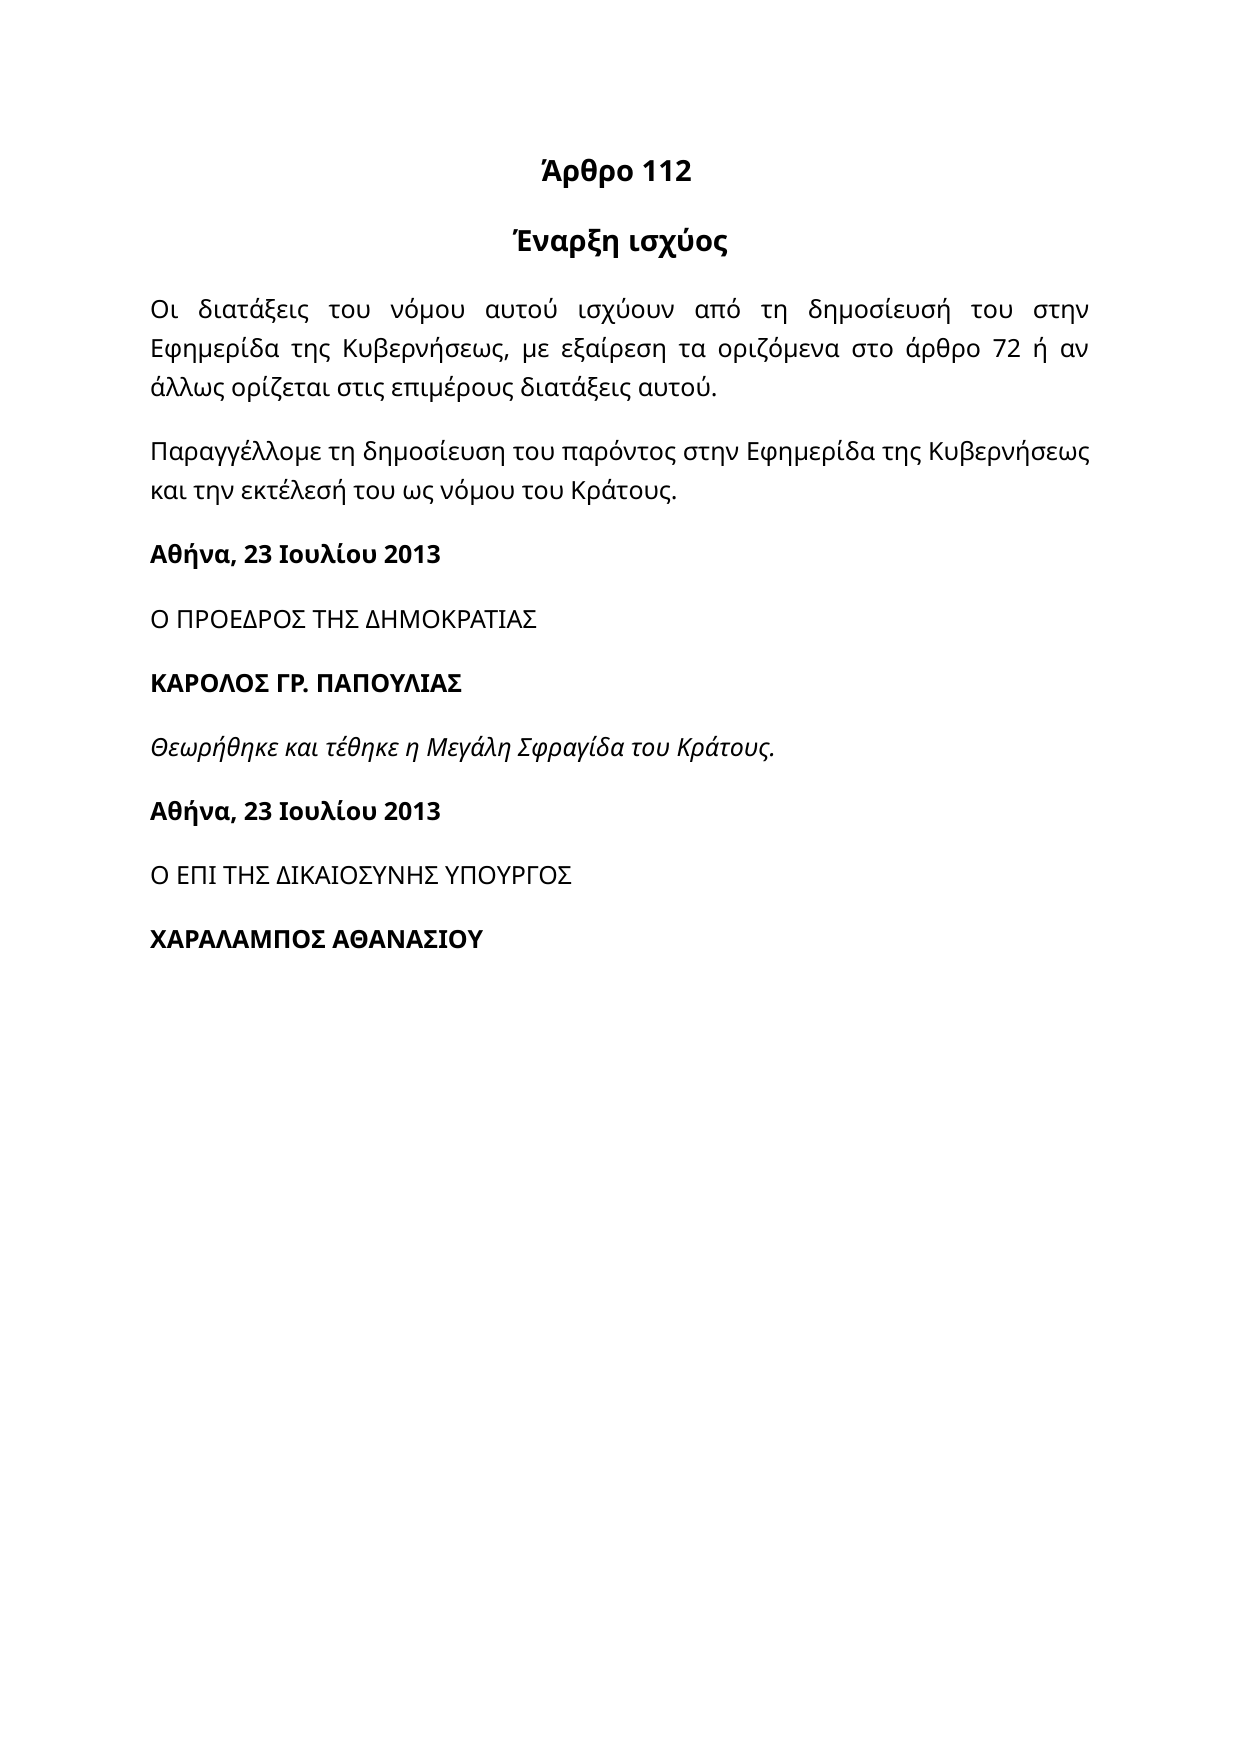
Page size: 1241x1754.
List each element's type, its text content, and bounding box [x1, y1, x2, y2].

text Ο ΕΠΙ ΤΗΣ ΔΙΚΑΙΟΣΥΝΗΣ ΥΠΟΥΡΓΟΣ [150, 858, 1090, 892]
text Παραγγέλλομε τη δημοσίευση του παρόντος στην Εφημερίδα της Κυβερνήσεως και την εκτέλεσή του ως νόμου του Κράτους. [150, 434, 1090, 507]
subtitle Άρθρο 112 [150, 150, 1090, 190]
subtitle Έναρξη ισχύος [150, 221, 1090, 260]
text Θεωρήθηκε και τέθηκε η Μεγάλη Σφραγίδα του Κράτους. [150, 729, 1090, 764]
text Αθήνα, 23 Ιουλίου 2013 [150, 794, 1090, 828]
text XAΡΑΛΑΜΠΟΣ ΑΘΑΝΑΣΙΟΥ [150, 922, 1090, 956]
text Οι διατάξεις του νόμου αυτού ισχύουν από τη δημοσίευσή του στην Εφημερίδα της Κυβερνήσεως, με εξαίρεση τα οριζόμενα στο άρθρο 72 ή αν άλλως ορίζεται στις επιμέρους διατάξεις αυτού. [150, 291, 1090, 404]
text ΚΑΡΟΛΟΣ ΓΡ. ΠΑΠΟΥΛΙΑΣ [150, 665, 1090, 699]
text Ο ΠΡΟΕΔΡΟΣ ΤΗΣ ΔΗΜΟΚΡΑΤΙΑΣ [150, 601, 1090, 635]
text Αθήνα, 23 Ιουλίου 2013 [150, 537, 1090, 571]
